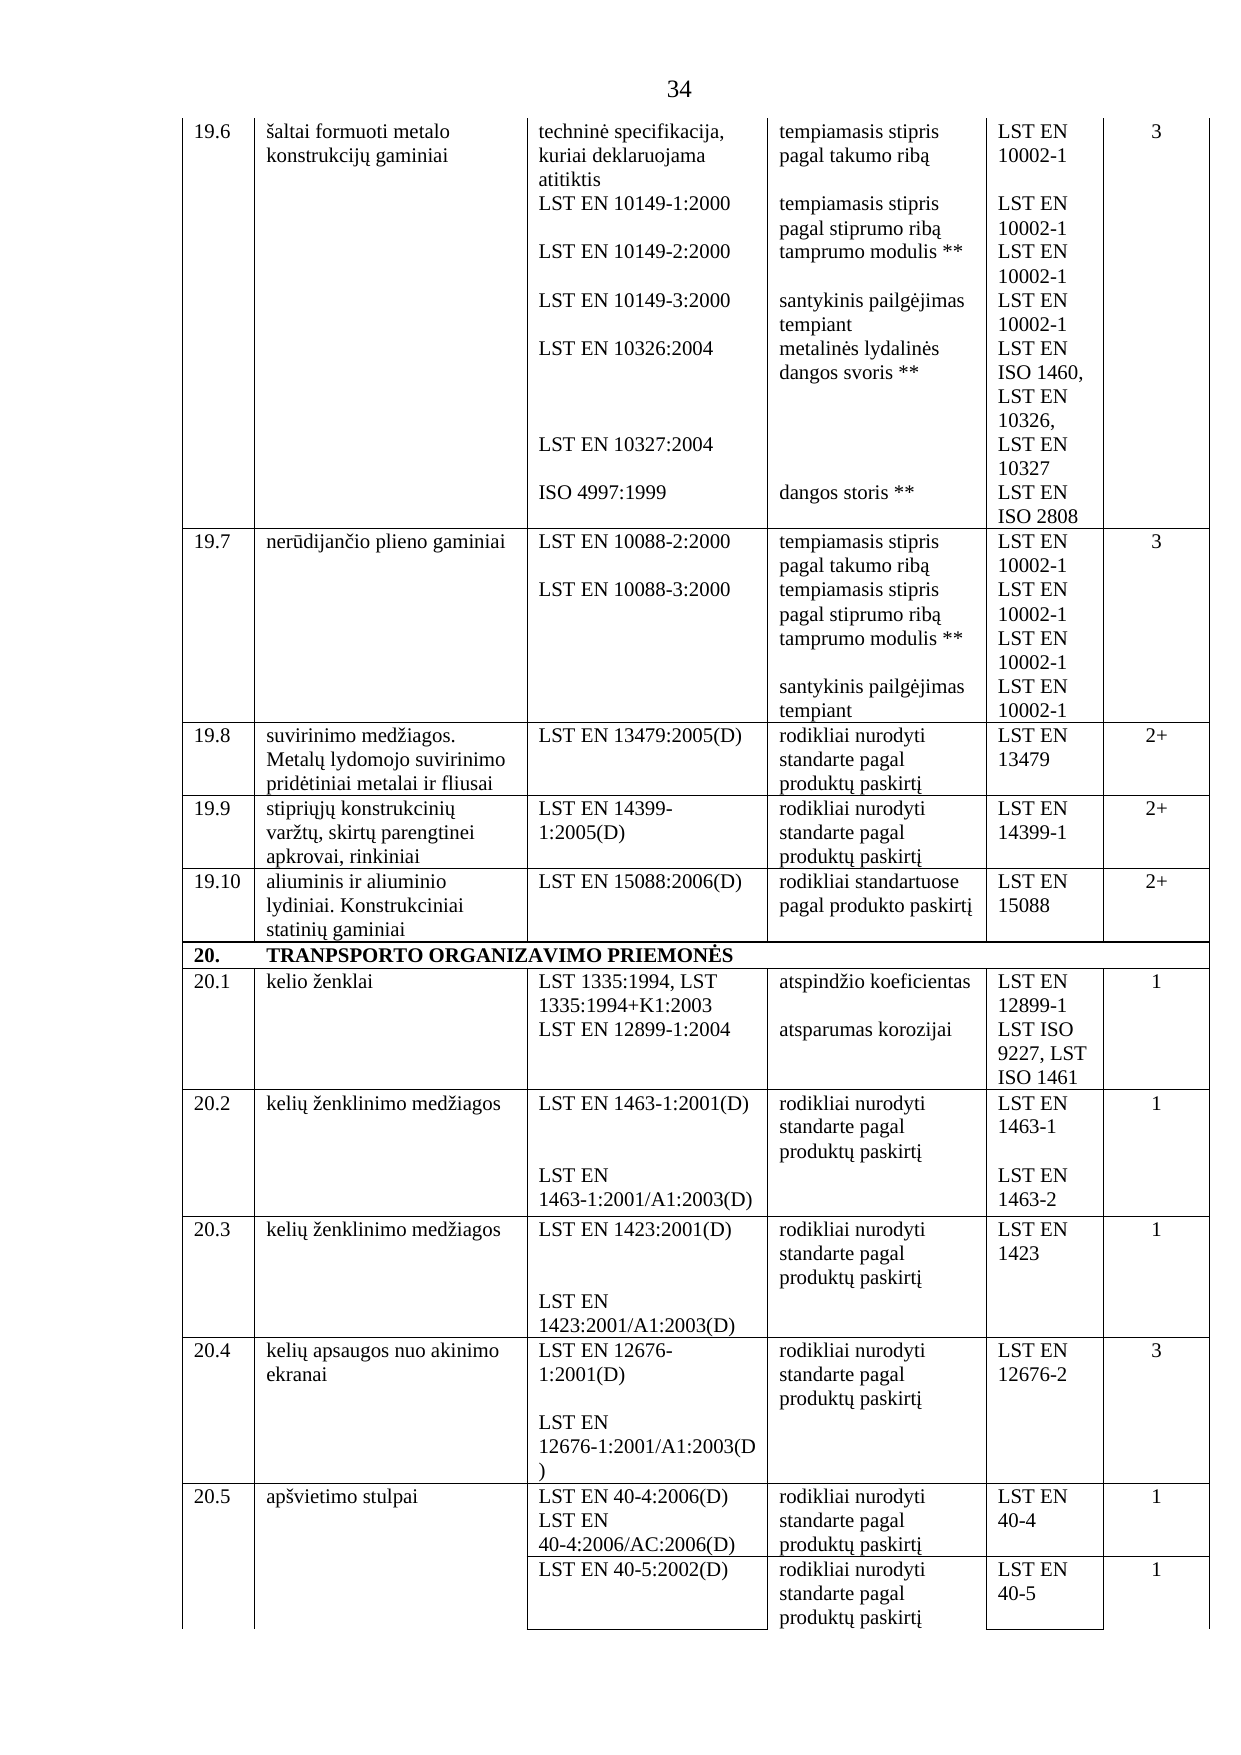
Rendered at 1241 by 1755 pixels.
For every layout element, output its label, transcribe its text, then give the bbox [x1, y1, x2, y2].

table_cell [1104, 336, 1209, 432]
table_cell 1 [1104, 1217, 1209, 1289]
table_cell tempiamasis stipris pagal stiprumo ribą [768, 191, 986, 239]
table_cell [255, 480, 527, 528]
table_cell [183, 578, 254, 626]
table_cell kelių ženklinimo medžiagos [255, 1090, 527, 1163]
table_cell 20.4 [183, 1338, 254, 1410]
table_cell rodikliai standartuose pagal produkto paskirtį [768, 869, 986, 941]
table_cell ISO 4997:1999 [528, 480, 767, 528]
table_cell [1104, 1017, 1209, 1089]
table_cell kelio ženklai [255, 969, 527, 1017]
table_cell [255, 288, 527, 336]
table_cell nerūdijančio plieno gaminiai [255, 529, 527, 577]
table_cell LST EN 40-5 [987, 1557, 1103, 1629]
table_cell kelių ženklinimo medžiagos [255, 1217, 527, 1289]
table_cell [255, 1017, 527, 1089]
table_cell TRANPSPORTO ORGANIZAVIMO PRIEMONĖS [255, 943, 768, 968]
table_cell LST EN 10002-1 [987, 529, 1103, 577]
table_cell 19.7 [183, 529, 254, 577]
table_cell atspindžio koeficientas [768, 969, 986, 1017]
table_cell LST 1335:1994, LST 1335:1994+K1:2003 [528, 969, 767, 1017]
table_cell LST EN 1463-1:2001/A1:2003(D) [528, 1163, 767, 1216]
table_cell LST EN ISO 1460, LST EN 10326, [987, 336, 1103, 432]
table_cell 2+ [1104, 869, 1209, 941]
table_cell 19.6 [183, 118, 254, 191]
table_cell LST EN 10149-1:2000 [528, 191, 767, 239]
table_cell [183, 1163, 254, 1216]
table_cell [255, 1556, 527, 1629]
table_cell 3 [1104, 118, 1209, 191]
table_cell 20.5 [183, 1484, 254, 1629]
table_cell LST EN 12676-1:2001(D) [528, 1338, 767, 1410]
table_cell tamprumo modulis ** [768, 626, 986, 674]
table_cell 20. [183, 943, 255, 968]
table_cell LST EN 1423:2001/A1:2003(D) [528, 1289, 767, 1337]
table_cell tempiamasis stipris pagal stiprumo ribą [768, 578, 986, 626]
table_cell 2+ [1104, 796, 1209, 868]
table_cell [255, 674, 527, 722]
table_cell 1 [1104, 1557, 1209, 1629]
table_cell 20.2 [183, 1090, 254, 1163]
table_cell LST EN 10149-3:2000 [528, 288, 767, 336]
table_cell rodikliai nurodyti standarte pagal produktų paskirtį [768, 723, 986, 795]
table_cell [1104, 1410, 1209, 1482]
table_cell rodikliai nurodyti standarte pagal produktų paskirtį [768, 1338, 986, 1410]
table_cell LST EN 10088-3:2000 [528, 578, 767, 626]
table_cell [1104, 1289, 1209, 1337]
table_cell 1 [1104, 969, 1209, 1017]
table_cell [255, 191, 527, 239]
table_cell 19.9 [183, 796, 254, 868]
table_cell [183, 674, 254, 722]
table_cell [1104, 626, 1209, 674]
table_cell [768, 943, 986, 968]
table_cell [1104, 578, 1209, 626]
table_cell 1 [1104, 1090, 1209, 1163]
table_cell [183, 336, 254, 432]
table_cell LST EN 1463-2 [987, 1163, 1103, 1216]
table_cell rodikliai nurodyti standarte pagal produktų paskirtį [768, 1484, 986, 1556]
table_cell apšvietimo stulpai [255, 1484, 527, 1556]
table_cell LST EN 12899-1:2004 [528, 1017, 767, 1089]
table_cell [183, 1410, 254, 1482]
table_cell 3 [1104, 1338, 1209, 1410]
table_cell 20.3 [183, 1217, 254, 1289]
table_cell LST EN 1423:2001(D) [528, 1217, 767, 1289]
table_cell [1104, 674, 1209, 722]
table_cell [1103, 943, 1209, 968]
table_cell LST EN 10002-1 [987, 288, 1103, 336]
table_cell [255, 336, 527, 432]
table_cell LST EN 10088-2:2000 [528, 529, 767, 577]
table_cell [528, 626, 767, 674]
table_cell [768, 1289, 986, 1337]
table_cell [986, 943, 1103, 968]
table_cell LST EN 14399-1 [987, 796, 1103, 868]
table_cell LST EN 12899-1 [987, 969, 1103, 1017]
table_cell [255, 240, 527, 288]
table_cell [255, 432, 527, 480]
table_cell 3 [1104, 529, 1209, 577]
table_cell 2+ [1104, 723, 1209, 795]
table_cell [987, 1410, 1103, 1482]
table_cell [255, 1289, 527, 1337]
table_cell rodikliai nurodyti standarte pagal produktų paskirtį [768, 1090, 986, 1163]
table_cell [183, 240, 254, 288]
table_cell LST EN 15088 [987, 869, 1103, 941]
table_cell LST EN 40-4:2006(D) LST EN 40-4:2006/AC:2006(D) [528, 1484, 767, 1556]
table_cell stipriųjų konstrukcinių varžtų, skirtų parengtinei apkrovai, rinkiniai [255, 796, 527, 868]
table_cell suvirinimo medžiagos. Metalų lydomojo suvirinimo pridėtiniai metalai ir fliusai [255, 723, 527, 795]
table_cell LST EN 1463-1 [987, 1090, 1103, 1163]
table_cell LST EN 10002-1 [987, 240, 1103, 288]
table_cell [183, 626, 254, 674]
table_cell [183, 1289, 254, 1337]
table_cell LST EN ISO 2808 [987, 480, 1103, 528]
table_cell [1104, 480, 1209, 528]
table_cell 19.8 [183, 723, 254, 795]
table_cell 19.10 [183, 869, 254, 941]
table_cell LST EN 13479:2005(D) [528, 723, 767, 795]
table_cell metalinės lydalinės dangos svoris ** [768, 336, 986, 432]
table_cell LST ISO 9227, LST ISO 1461 [987, 1017, 1103, 1089]
table_cell [768, 1410, 986, 1482]
table_cell LST EN 1463-1:2001(D) [528, 1090, 767, 1163]
table_cell 20.1 [183, 969, 254, 1017]
table_cell LST EN 12676-1:2001/A1:2003(D) [528, 1410, 767, 1482]
table_cell [987, 1289, 1103, 1337]
table_cell LST EN 40-5:2002(D) [528, 1557, 767, 1629]
table_cell [768, 1163, 986, 1216]
table_cell LST EN 12676-2 [987, 1338, 1103, 1410]
table_cell [1104, 1163, 1209, 1216]
table_cell LST EN 10327:2004 [528, 432, 767, 480]
table_cell LST EN 1423 [987, 1217, 1103, 1289]
table_cell aliuminis ir aliuminio lydiniai. Konstrukciniai statinių gaminiai [255, 869, 527, 941]
table_cell LST EN 10002-1 [987, 191, 1103, 239]
table_cell LST EN 10002-1 [987, 578, 1103, 626]
table_cell [183, 480, 254, 528]
table_cell [255, 578, 527, 626]
table_cell LST EN 13479 [987, 723, 1103, 795]
table_cell 1 [1104, 1484, 1209, 1556]
table_cell tempiamasis stipris pagal takumo ribą [768, 118, 986, 191]
table_cell [183, 288, 254, 336]
table_cell techninė specifikacija, kuriai deklaruojama atitiktis [528, 118, 767, 191]
table_cell [183, 432, 254, 480]
table_cell [1104, 240, 1209, 288]
table_cell dangos storis ** [768, 480, 986, 528]
table_cell rodikliai nurodyti standarte pagal produktų paskirtį [768, 796, 986, 868]
table_cell LST EN 14399-1:2005(D) [528, 796, 767, 868]
table_cell [255, 626, 527, 674]
table_cell [768, 432, 986, 480]
table_cell [1104, 191, 1209, 239]
table_cell LST EN 40-4 [987, 1484, 1103, 1556]
table_cell [528, 674, 767, 722]
table_cell LST EN 10326:2004 [528, 336, 767, 432]
table_cell [1104, 432, 1209, 480]
table_cell šaltai formuoti metalo konstrukcijų gaminiai [255, 118, 527, 191]
table_cell santykinis pailgėjimas tempiant [768, 288, 986, 336]
table_cell LST EN 10002-1 [987, 118, 1103, 191]
table_cell LST EN 10327 [987, 432, 1103, 480]
table_cell rodikliai nurodyti standarte pagal produktų paskirtį [768, 1557, 986, 1629]
table_cell tamprumo modulis ** [768, 240, 986, 288]
table_cell santykinis pailgėjimas tempiant [768, 674, 986, 722]
table_cell rodikliai nurodyti standarte pagal produktų paskirtį [768, 1217, 986, 1289]
table_cell kelių apsaugos nuo akinimo ekranai [255, 1338, 527, 1410]
table_cell [255, 1163, 527, 1216]
table_cell [183, 1017, 254, 1089]
table_cell LST EN 10002-1 [987, 674, 1103, 722]
table_cell tempiamasis stipris pagal takumo ribą [768, 529, 986, 577]
table_cell atsparumas korozijai [768, 1017, 986, 1089]
table_cell LST EN 15088:2006(D) [528, 869, 767, 941]
table_cell [255, 1410, 527, 1482]
table_cell [1104, 288, 1209, 336]
table_cell LST EN 10002-1 [987, 626, 1103, 674]
table_cell [183, 191, 254, 239]
table_cell LST EN 10149-2:2000 [528, 240, 767, 288]
